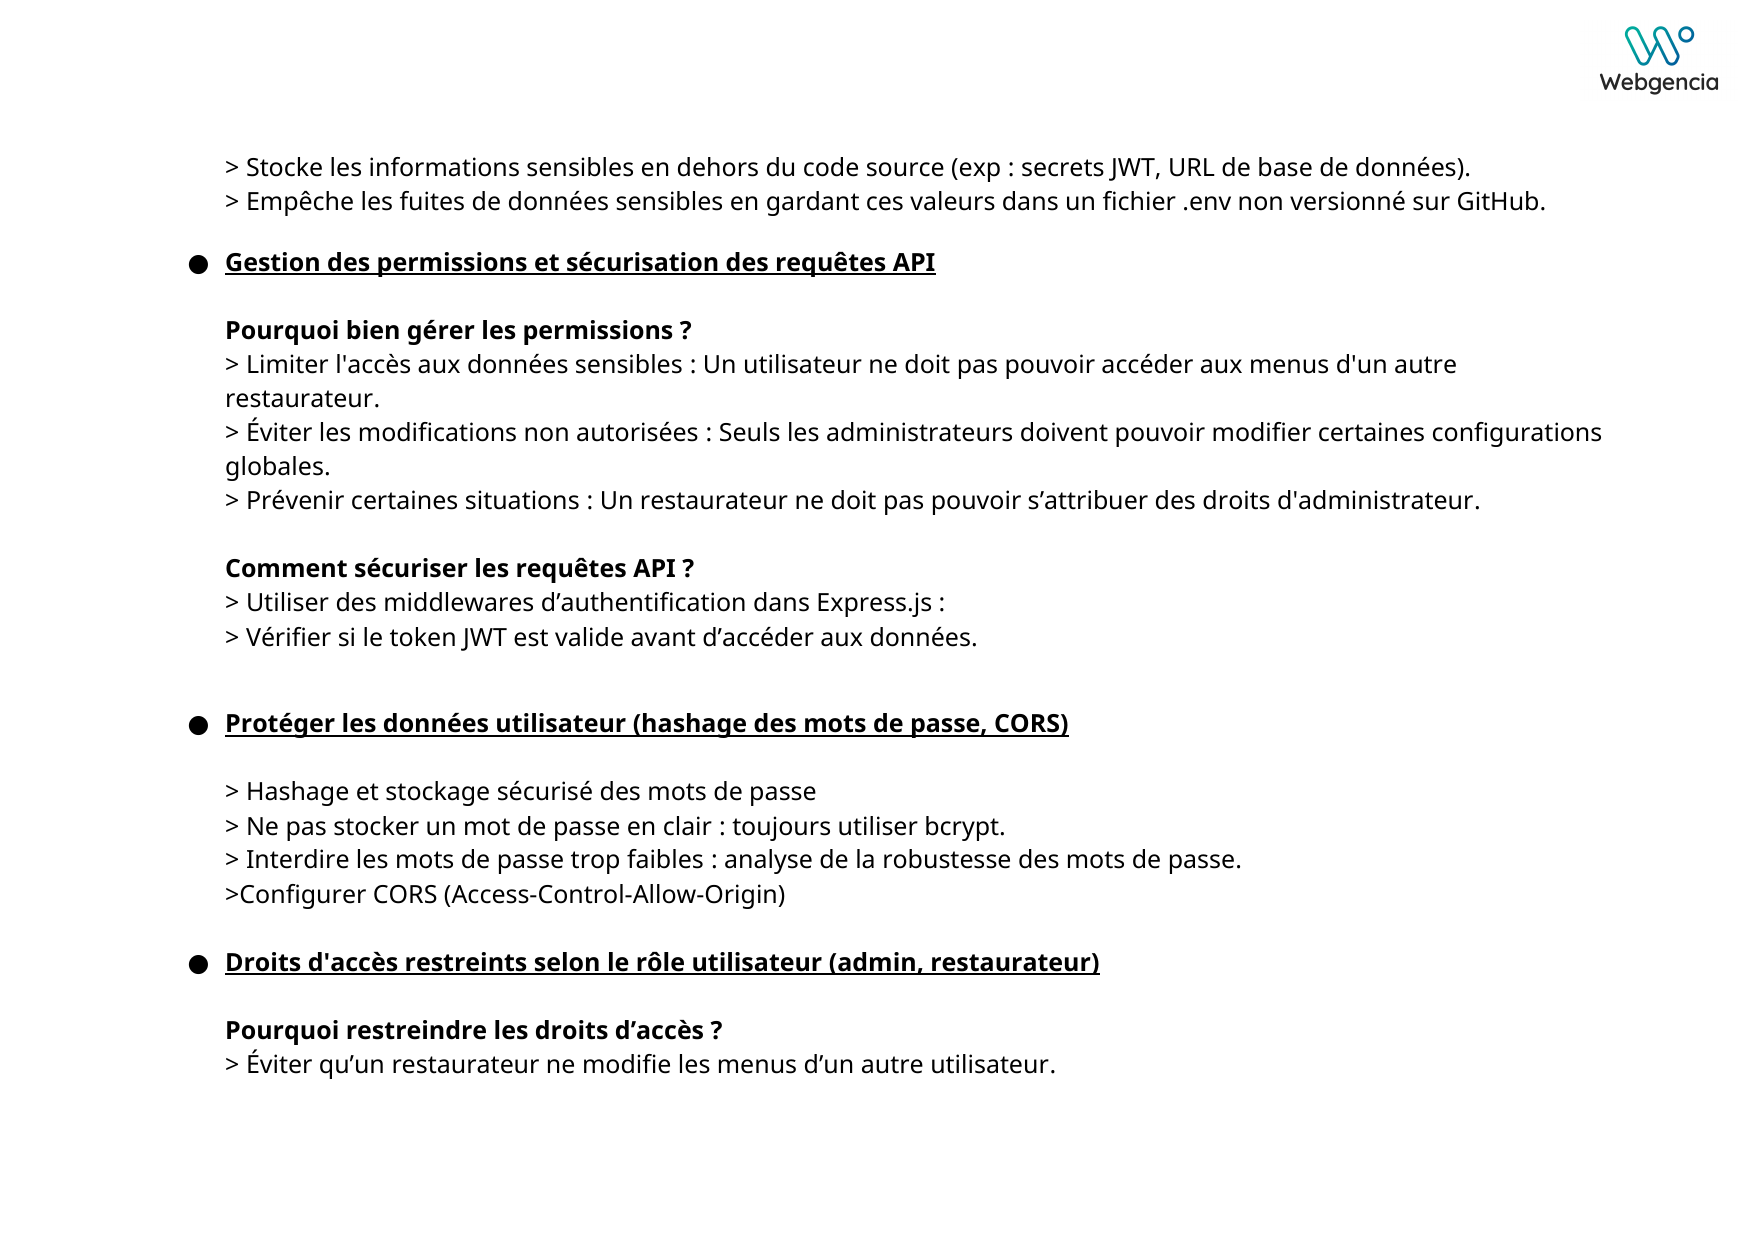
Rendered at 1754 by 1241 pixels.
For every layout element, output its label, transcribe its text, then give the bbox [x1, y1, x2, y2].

list > Vérifier si le token JWT est valide avant d’accéder aux données. [187, 619, 1604, 653]
list >Configurer CORS (Access-Control-Allow-Origin) [187, 876, 1604, 910]
picture [1580, 20, 1739, 101]
list Protéger les données utilisateur (hashage des mots de passe, CORS) > Hashage et stockage sécurisé des mots de passe > Ne pas stocker un mot de passe en clair : toujours utiliser bcrypt. > Interdire les mots de passe trop faibles : analyse de la robustesse des mots de passe. [187, 706, 1604, 876]
list Droits d'accès restreints selon le rôle utilisateur (admin, restaurateur) Pourquoi restreindre les droits d’accès ? > Éviter qu’un restaurateur ne modifie les menus d’un autre utilisateur. [187, 944, 1604, 1081]
list Gestion des permissions et sécurisation des requêtes API Pourquoi bien gérer les permissions ? > Limiter l'accès aux données sensibles : Un utilisateur ne doit pas pouvoir accéder aux menus d'un autre restaurateur. > Éviter les modifications non autorisées : Seuls les administrateurs doivent pouvoir modifier certaines configurations globales. > Prévenir certaines situations : Un restaurateur ne doit pas pouvoir s’attribuer des droits d'administrateur. Comment sécuriser les requêtes API ? > Utiliser des middlewares d’authentification dans Express.js : [187, 244, 1604, 619]
list > Stocke les informations sensibles en dehors du code source (exp : secrets JWT, URL de base de données). > Empêche les fuites de données sensibles en gardant ces valeurs dans un fichier .env non versionné sur GitHub. [187, 150, 1604, 218]
